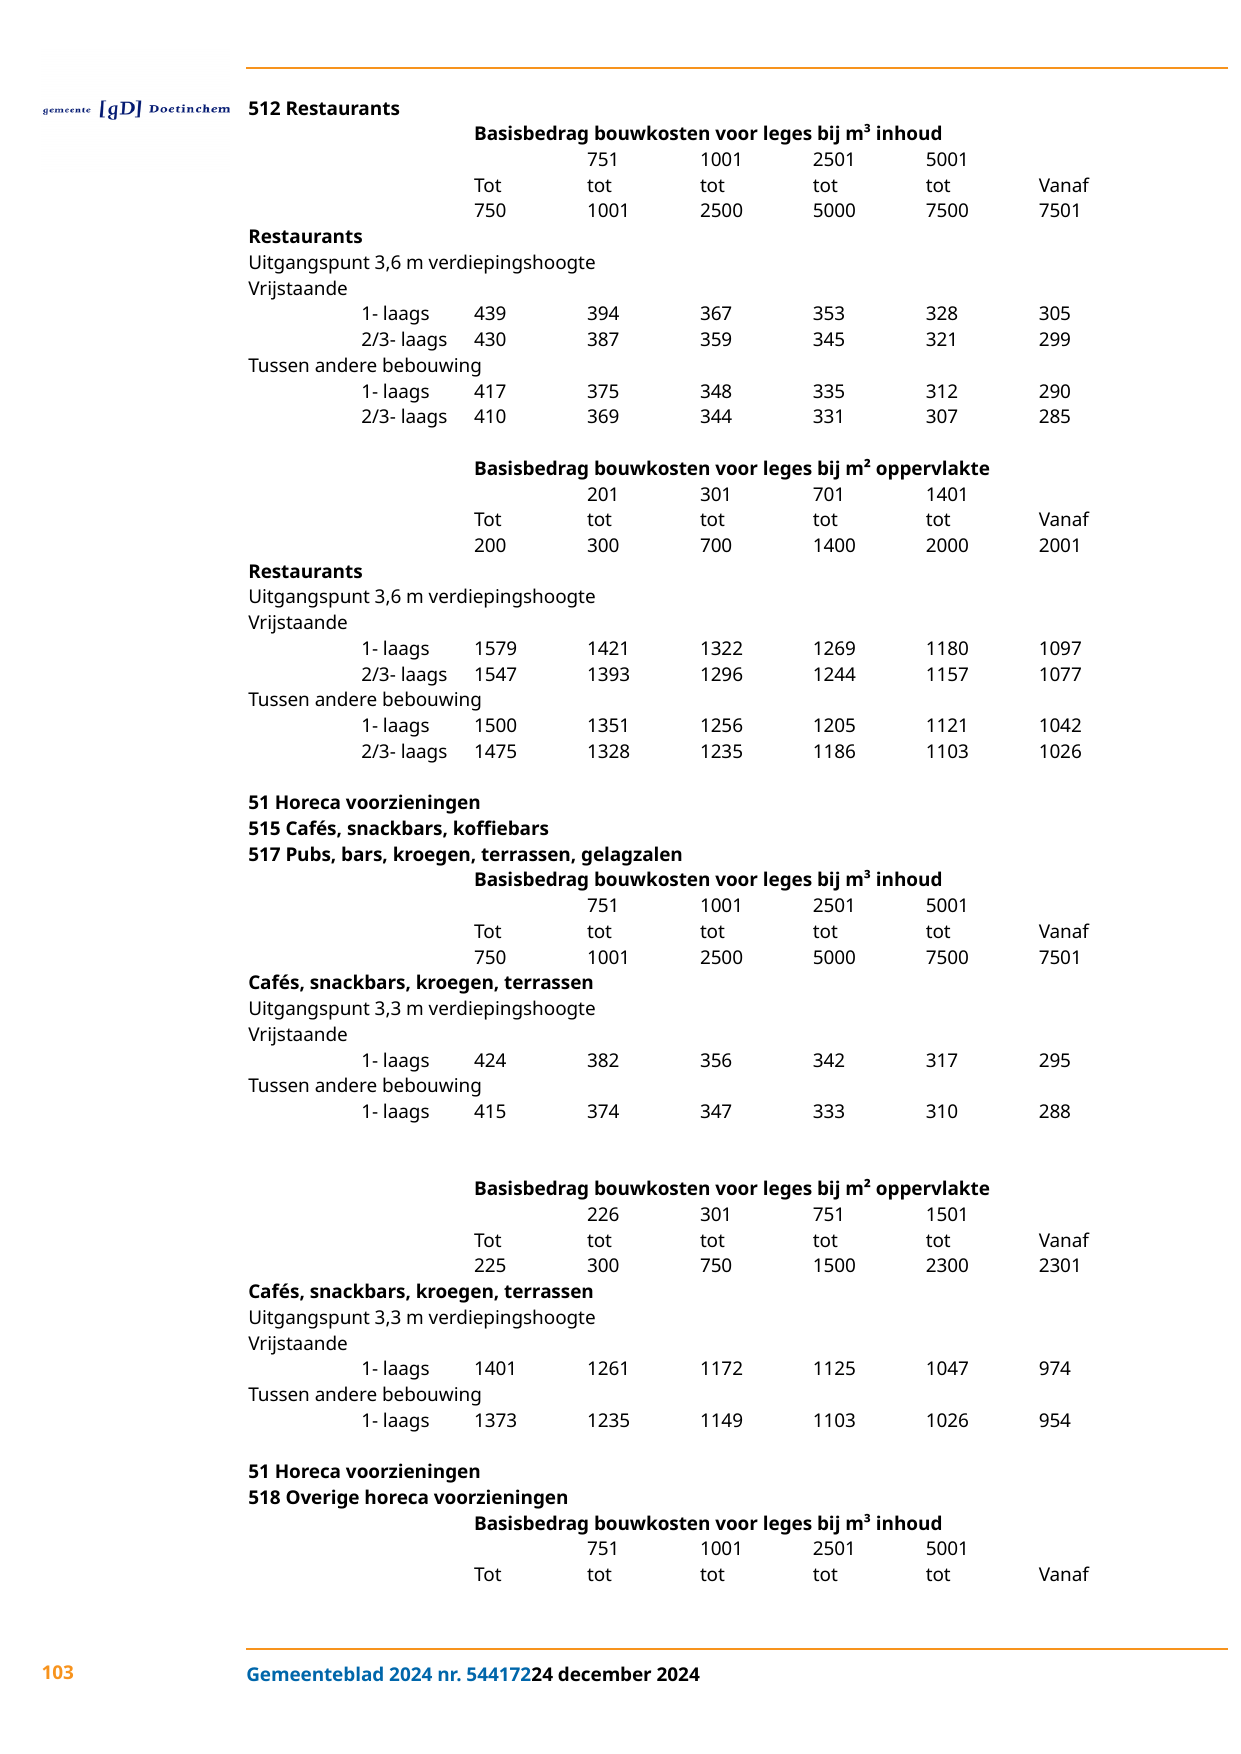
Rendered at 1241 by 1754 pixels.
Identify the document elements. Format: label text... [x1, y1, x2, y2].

table_cell [700, 224, 813, 249]
table_cell [587, 1330, 700, 1356]
table_cell 1400 [813, 532, 926, 558]
table_cell Basisbedrag bouwkosten voor leges bij m³ inhoud [474, 1510, 1038, 1536]
table_cell Tussen andere bebouwing [248, 1073, 587, 1098]
table_cell [813, 249, 926, 275]
table_cell Vrijstaande [248, 275, 474, 301]
table_cell 1501 [926, 1201, 1038, 1227]
table_cell [474, 224, 587, 249]
table_cell 1- laags [361, 712, 474, 738]
table_cell [813, 1330, 926, 1356]
table_cell Vanaf [1039, 172, 1152, 198]
table_cell [1039, 867, 1152, 892]
table_cell tot [926, 918, 1038, 944]
table_cell 1322 [700, 635, 813, 661]
table_cell 301 [700, 481, 813, 506]
table_cell [248, 198, 361, 223]
table_cell tot [700, 172, 813, 198]
table_cell 1500 [474, 712, 587, 738]
table_cell [813, 1073, 926, 1098]
table_cell Vanaf [1039, 1561, 1152, 1587]
table_cell [813, 275, 926, 301]
table_cell [361, 1227, 474, 1253]
table_cell 1500 [813, 1253, 926, 1278]
table_cell [1039, 1381, 1152, 1407]
table_cell 1186 [813, 738, 926, 764]
table_cell [587, 764, 700, 789]
table_cell [1039, 121, 1152, 146]
table_cell 750 [700, 1253, 813, 1278]
table_cell [700, 95, 813, 121]
table_cell [926, 815, 1038, 841]
table_cell [361, 944, 474, 969]
table_cell [700, 1330, 813, 1356]
table_cell [813, 970, 926, 995]
table_cell 374 [587, 1098, 700, 1124]
table_cell [700, 1484, 813, 1510]
table_cell [926, 995, 1038, 1021]
table_cell Uitgangspunt 3,3 m verdiepingshoogte [248, 995, 700, 1021]
table_cell [587, 609, 700, 635]
table_cell 2/3- laags [361, 738, 474, 764]
table_cell 312 [926, 378, 1038, 403]
table_cell [926, 970, 1038, 995]
table_cell Uitgangspunt 3,6 m verdiepingshoogte [248, 249, 700, 275]
table_cell [926, 1124, 1038, 1150]
table_cell 1579 [474, 635, 587, 661]
table_cell [926, 429, 1038, 455]
table_cell 2/3- laags [361, 404, 474, 429]
table_cell 7500 [926, 944, 1038, 969]
table_cell 1- laags [361, 301, 474, 326]
table_cell [926, 609, 1038, 635]
table_cell [813, 429, 926, 455]
table_cell [700, 764, 813, 789]
table_cell Tussen andere bebouwing [248, 352, 587, 378]
table_cell 301 [700, 1201, 813, 1227]
table_cell [700, 687, 813, 712]
table_cell [361, 121, 474, 146]
table_cell 295 [1039, 1047, 1152, 1072]
table_cell Vrijstaande [248, 1330, 474, 1356]
table_cell tot [700, 1561, 813, 1587]
table_cell 1235 [700, 738, 813, 764]
table_cell [1039, 558, 1152, 584]
table_cell [248, 944, 361, 969]
table_cell 7501 [1039, 944, 1152, 969]
table_cell [361, 1253, 474, 1278]
table_cell 1393 [587, 661, 700, 687]
table_cell [813, 764, 926, 789]
table_cell 290 [1039, 378, 1152, 403]
table_cell 7500 [926, 198, 1038, 223]
table_cell 1269 [813, 635, 926, 661]
table_cell 1149 [700, 1407, 813, 1433]
table_cell 410 [474, 404, 587, 429]
table_cell 1077 [1039, 661, 1152, 687]
table_cell 750 [474, 198, 587, 223]
table_cell [813, 584, 926, 609]
table_cell Vanaf [1039, 1227, 1152, 1253]
table_cell [361, 429, 474, 455]
table_cell [248, 1561, 361, 1587]
table_cell 751 [587, 1536, 700, 1561]
table_cell [700, 1021, 813, 1047]
table_cell [248, 146, 361, 172]
table_cell 1001 [700, 146, 813, 172]
table_cell 1172 [700, 1356, 813, 1381]
table_cell [474, 275, 587, 301]
table_cell [700, 1073, 813, 1098]
table_cell [1039, 815, 1152, 841]
table_cell 2001 [1039, 532, 1152, 558]
table_cell [1039, 249, 1152, 275]
table_cell [926, 790, 1038, 815]
table_cell [1039, 1433, 1152, 1458]
table_cell [248, 429, 361, 455]
table_cell [474, 1150, 587, 1175]
table_cell 5001 [926, 1536, 1038, 1561]
table_cell 1351 [587, 712, 700, 738]
table_cell [813, 1381, 926, 1407]
table_cell [248, 1253, 361, 1278]
table_cell [248, 1510, 361, 1536]
table_cell [474, 1536, 587, 1561]
table_cell tot [587, 1227, 700, 1253]
table_cell [926, 249, 1038, 275]
table_cell 1042 [1039, 712, 1152, 738]
table_cell tot [926, 1561, 1038, 1587]
table_cell 307 [926, 404, 1038, 429]
table_cell [926, 1073, 1038, 1098]
table_cell Tot [474, 1227, 587, 1253]
table_cell 1097 [1039, 635, 1152, 661]
table_cell 1180 [926, 635, 1038, 661]
table_cell [700, 1459, 813, 1484]
table_cell 51 Horeca voorzieningen [248, 1459, 587, 1484]
table_cell [587, 1433, 700, 1458]
table_cell 1103 [926, 738, 1038, 764]
table_cell [1039, 146, 1152, 172]
table_cell [587, 1381, 700, 1407]
table_cell [248, 1047, 361, 1072]
table_cell Cafés, snackbars, kroegen, terrassen [248, 1278, 700, 1304]
table_cell [474, 1021, 587, 1047]
table_cell [700, 584, 813, 609]
table_cell 1244 [813, 661, 926, 687]
table_cell 2/3- laags [361, 661, 474, 687]
table_cell 331 [813, 404, 926, 429]
table_cell [474, 1330, 587, 1356]
table_cell Cafés, snackbars, kroegen, terrassen [248, 970, 700, 995]
table_cell 2/3- laags [361, 326, 474, 352]
table_cell 317 [926, 1047, 1038, 1072]
table_cell Tot [474, 918, 587, 944]
table_cell [248, 738, 361, 764]
table_cell [1039, 764, 1152, 789]
table_cell [1039, 1073, 1152, 1098]
table_cell 1001 [700, 893, 813, 918]
table_cell 2501 [813, 1536, 926, 1561]
table_cell [1039, 95, 1152, 121]
table_cell [813, 1021, 926, 1047]
table_cell 367 [700, 301, 813, 326]
table_cell tot [813, 918, 926, 944]
table_cell [248, 893, 361, 918]
table_cell 415 [474, 1098, 587, 1124]
table_cell [587, 429, 700, 455]
table_cell [361, 1150, 474, 1175]
table_cell 5000 [813, 198, 926, 223]
table_cell [1039, 893, 1152, 918]
table_cell [1039, 224, 1152, 249]
table_cell [248, 1356, 361, 1381]
table_cell 1026 [1039, 738, 1152, 764]
table_cell 345 [813, 326, 926, 352]
table_cell [361, 1510, 474, 1536]
table_cell [1039, 1484, 1152, 1510]
table_cell [474, 1433, 587, 1458]
table_cell tot [700, 1227, 813, 1253]
table_cell [361, 918, 474, 944]
table_cell 285 [1039, 404, 1152, 429]
table_cell [700, 558, 813, 584]
table_cell 424 [474, 1047, 587, 1072]
table_cell 369 [587, 404, 700, 429]
table_cell tot [813, 172, 926, 198]
table_cell 1401 [474, 1356, 587, 1381]
table_cell [587, 1073, 700, 1098]
table_cell [700, 995, 813, 1021]
table_cell [248, 532, 361, 558]
table_cell [813, 352, 926, 378]
table_cell [474, 429, 587, 455]
table_cell [474, 764, 587, 789]
table_cell 1256 [700, 712, 813, 738]
table_cell 299 [1039, 326, 1152, 352]
table_cell 1421 [587, 635, 700, 661]
table_cell 394 [587, 301, 700, 326]
table_cell 1001 [700, 1536, 813, 1561]
table_cell 974 [1039, 1356, 1152, 1381]
table_cell 348 [700, 378, 813, 403]
table_cell 356 [700, 1047, 813, 1072]
table_cell [926, 1433, 1038, 1458]
table_cell 2000 [926, 532, 1038, 558]
table_cell [813, 841, 926, 867]
table_cell 1- laags [361, 1047, 474, 1072]
table_cell [474, 1124, 587, 1150]
table_cell 2501 [813, 146, 926, 172]
table_cell [361, 764, 474, 789]
table_cell 1205 [813, 712, 926, 738]
table_cell [926, 687, 1038, 712]
table_cell [248, 404, 361, 429]
table_cell 225 [474, 1253, 587, 1278]
table_cell [813, 558, 926, 584]
table_cell 1547 [474, 661, 587, 687]
table_cell [248, 867, 361, 892]
table_cell 751 [587, 893, 700, 918]
table_cell [361, 146, 474, 172]
table_cell 2500 [700, 944, 813, 969]
table_cell [587, 1124, 700, 1150]
table_cell [700, 1433, 813, 1458]
table_cell tot [587, 506, 700, 532]
table_cell 300 [587, 532, 700, 558]
table_cell 375 [587, 378, 700, 403]
table_cell [1039, 1150, 1152, 1175]
table_cell [248, 764, 361, 789]
table_cell [700, 352, 813, 378]
table_cell 300 [587, 1253, 700, 1278]
table_cell [813, 95, 926, 121]
table_cell Basisbedrag bouwkosten voor leges bij m³ inhoud [474, 121, 1038, 146]
table_cell 382 [587, 1047, 700, 1072]
table_cell tot [813, 1561, 926, 1587]
table_cell [813, 790, 926, 815]
table_cell 1157 [926, 661, 1038, 687]
table_cell [248, 1227, 361, 1253]
table_cell [361, 1124, 474, 1150]
table_cell tot [926, 1227, 1038, 1253]
table_cell 2300 [926, 1253, 1038, 1278]
table_cell [587, 352, 700, 378]
table_cell 1- laags [361, 1407, 474, 1433]
table_cell 333 [813, 1098, 926, 1124]
table_cell [1039, 609, 1152, 635]
table_cell tot [700, 918, 813, 944]
table_cell Restaurants [248, 558, 474, 584]
table_cell [926, 584, 1038, 609]
table_cell 1296 [700, 661, 813, 687]
table_cell [813, 609, 926, 635]
table_cell Vrijstaande [248, 609, 474, 635]
table_cell 750 [474, 944, 587, 969]
table_cell [1039, 584, 1152, 609]
table_cell 305 [1039, 301, 1152, 326]
table_cell 1- laags [361, 1098, 474, 1124]
table_cell [587, 1150, 700, 1175]
table_cell [474, 609, 587, 635]
table_cell [248, 1201, 361, 1227]
table_cell 1- laags [361, 1356, 474, 1381]
table_cell [587, 224, 700, 249]
table_cell [361, 172, 474, 198]
table_cell [248, 918, 361, 944]
table_cell [1039, 841, 1152, 867]
table_cell 335 [813, 378, 926, 403]
table_cell 5001 [926, 893, 1038, 918]
table_cell [361, 481, 474, 506]
table_cell [248, 1433, 361, 1458]
table_cell 751 [587, 146, 700, 172]
table_cell 1026 [926, 1407, 1038, 1433]
table_cell tot [926, 172, 1038, 198]
table_cell [700, 1304, 813, 1330]
table_cell Vanaf [1039, 506, 1152, 532]
table_cell 1001 [587, 944, 700, 969]
table_cell [926, 1381, 1038, 1407]
table_cell [926, 1150, 1038, 1175]
table_cell 200 [474, 532, 587, 558]
table_cell [361, 1536, 474, 1561]
table_cell 1- laags [361, 378, 474, 403]
table_cell Vanaf [1039, 918, 1152, 944]
table_cell [474, 893, 587, 918]
table_cell [474, 1201, 587, 1227]
table_cell [248, 326, 361, 352]
table_cell [587, 275, 700, 301]
table_cell [700, 970, 813, 995]
table_cell Basisbedrag bouwkosten voor leges bij m² oppervlakte [474, 1175, 1152, 1201]
table_cell 701 [813, 481, 926, 506]
table_cell [587, 558, 700, 584]
table_cell [700, 429, 813, 455]
table_cell [700, 1381, 813, 1407]
table_cell [248, 1175, 361, 1201]
table_cell 1001 [587, 198, 700, 223]
table_cell 51 Horeca voorzieningen [248, 790, 587, 815]
table_cell tot [587, 1561, 700, 1587]
table_cell [248, 1098, 361, 1124]
table_cell Tot [474, 172, 587, 198]
table_cell 1401 [926, 481, 1038, 506]
table_cell Restaurants [248, 224, 474, 249]
table_cell 517 Pubs, bars, kroegen, terrassen, gelagzalen [248, 841, 813, 867]
table_cell 751 [813, 1201, 926, 1227]
table_cell 1261 [587, 1356, 700, 1381]
table_cell [926, 1021, 1038, 1047]
table_cell [361, 455, 474, 481]
table_cell [587, 1459, 700, 1484]
table_cell [926, 1278, 1038, 1304]
table_cell 430 [474, 326, 587, 352]
table_cell [361, 1433, 474, 1458]
table_cell [587, 790, 700, 815]
table_cell [700, 609, 813, 635]
table_cell [1039, 790, 1152, 815]
table_cell [248, 172, 361, 198]
table_cell [248, 1150, 361, 1175]
table_cell Uitgangspunt 3,6 m verdiepingshoogte [248, 584, 700, 609]
table_cell Uitgangspunt 3,3 m verdiepingshoogte [248, 1304, 700, 1330]
table_cell 328 [926, 301, 1038, 326]
table_cell 7501 [1039, 198, 1152, 223]
table_cell [700, 790, 813, 815]
table_cell 1121 [926, 712, 1038, 738]
table_cell [700, 275, 813, 301]
table_cell [248, 455, 361, 481]
table_cell 512 Restaurants [248, 95, 474, 121]
table_cell 226 [587, 1201, 700, 1227]
table_cell [926, 558, 1038, 584]
table_cell 1373 [474, 1407, 587, 1433]
table_cell [1039, 970, 1152, 995]
table_cell 954 [1039, 1407, 1152, 1433]
table_cell 201 [587, 481, 700, 506]
table_cell tot [587, 172, 700, 198]
table_cell 288 [1039, 1098, 1152, 1124]
table_cell [1039, 275, 1152, 301]
table_cell [700, 1278, 813, 1304]
table_cell 321 [926, 326, 1038, 352]
table_cell [361, 893, 474, 918]
table_cell [1039, 1201, 1152, 1227]
table_cell [474, 558, 587, 584]
table_cell tot [926, 506, 1038, 532]
table_cell [926, 1304, 1038, 1330]
table_cell 518 Overige horeca voorzieningen [248, 1484, 700, 1510]
table_cell [1039, 429, 1152, 455]
table_cell [926, 352, 1038, 378]
table_cell 5000 [813, 944, 926, 969]
table_cell [248, 378, 361, 403]
table_cell [587, 1021, 700, 1047]
table_cell [700, 249, 813, 275]
table_cell Tot [474, 1561, 587, 1587]
table_cell [1039, 1536, 1152, 1561]
table_cell [813, 1459, 926, 1484]
table_cell Basisbedrag bouwkosten voor leges bij m² oppervlakte [474, 455, 1152, 481]
table_cell [700, 815, 813, 841]
table_cell 1- laags [361, 635, 474, 661]
table_cell [248, 301, 361, 326]
table_cell [813, 1304, 926, 1330]
table_cell 1125 [813, 1356, 926, 1381]
table_cell [587, 687, 700, 712]
table_cell [248, 1407, 361, 1433]
table_cell 1103 [813, 1407, 926, 1433]
table_cell [361, 506, 474, 532]
table_cell Basisbedrag bouwkosten voor leges bij m³ inhoud [474, 867, 1038, 892]
table_cell tot [700, 506, 813, 532]
table_cell [1039, 1021, 1152, 1047]
table_cell 342 [813, 1047, 926, 1072]
table_cell [361, 1201, 474, 1227]
table_cell 310 [926, 1098, 1038, 1124]
table_cell [1039, 995, 1152, 1021]
table_cell [361, 1175, 474, 1201]
table_cell [926, 1484, 1038, 1510]
table_cell 2500 [700, 198, 813, 223]
table_cell [700, 1150, 813, 1175]
table_cell 2501 [813, 893, 926, 918]
table_cell [813, 1124, 926, 1150]
table_cell 515 Cafés, snackbars, koffiebars [248, 815, 700, 841]
table_cell [1039, 1330, 1152, 1356]
table_cell 1328 [587, 738, 700, 764]
table_cell 347 [700, 1098, 813, 1124]
table_cell [813, 687, 926, 712]
table_cell 344 [700, 404, 813, 429]
table_cell [926, 275, 1038, 301]
table_cell [1039, 1304, 1152, 1330]
table_cell [1039, 352, 1152, 378]
table_cell Vrijstaande [248, 1021, 474, 1047]
table_cell Tot [474, 506, 587, 532]
table_cell [474, 146, 587, 172]
table_cell [813, 224, 926, 249]
table_cell [926, 764, 1038, 789]
table_cell [248, 661, 361, 687]
table_cell [248, 481, 361, 506]
table_cell [474, 481, 587, 506]
table_cell [813, 815, 926, 841]
table_cell [813, 995, 926, 1021]
table_cell 700 [700, 532, 813, 558]
table_cell [926, 1459, 1038, 1484]
table_cell [361, 1561, 474, 1587]
table_cell [926, 224, 1038, 249]
table_cell [248, 635, 361, 661]
table_cell 2301 [1039, 1253, 1152, 1278]
table_cell Tussen andere bebouwing [248, 1381, 587, 1407]
table_cell [248, 1124, 361, 1150]
table_cell Tussen andere bebouwing [248, 687, 587, 712]
table_cell [361, 198, 474, 223]
table_cell 387 [587, 326, 700, 352]
table_cell [248, 506, 361, 532]
table_cell [813, 1433, 926, 1458]
table_cell [926, 95, 1038, 121]
table_cell tot [813, 506, 926, 532]
table_cell [926, 1330, 1038, 1356]
table_cell [474, 95, 587, 121]
table_cell [926, 841, 1038, 867]
table_cell [248, 712, 361, 738]
table_cell [813, 1484, 926, 1510]
table_cell 1047 [926, 1356, 1038, 1381]
table_cell [813, 1278, 926, 1304]
table_cell [248, 1536, 361, 1561]
table_cell [1039, 1510, 1152, 1536]
table_cell [1039, 1278, 1152, 1304]
table_cell [813, 1150, 926, 1175]
table_cell 1475 [474, 738, 587, 764]
table_cell 5001 [926, 146, 1038, 172]
table_cell [1039, 481, 1152, 506]
table_cell [700, 1124, 813, 1150]
table_cell 359 [700, 326, 813, 352]
table_cell [1039, 1124, 1152, 1150]
table_cell [587, 95, 700, 121]
picture [41, 47, 231, 172]
table_cell 353 [813, 301, 926, 326]
table_cell [361, 867, 474, 892]
table_cell tot [587, 918, 700, 944]
table_cell 439 [474, 301, 587, 326]
table_cell [1039, 687, 1152, 712]
table_cell 1235 [587, 1407, 700, 1433]
table_cell [361, 532, 474, 558]
table_cell [248, 121, 361, 146]
table_cell 417 [474, 378, 587, 403]
table_cell [1039, 1459, 1152, 1484]
table_cell tot [813, 1227, 926, 1253]
